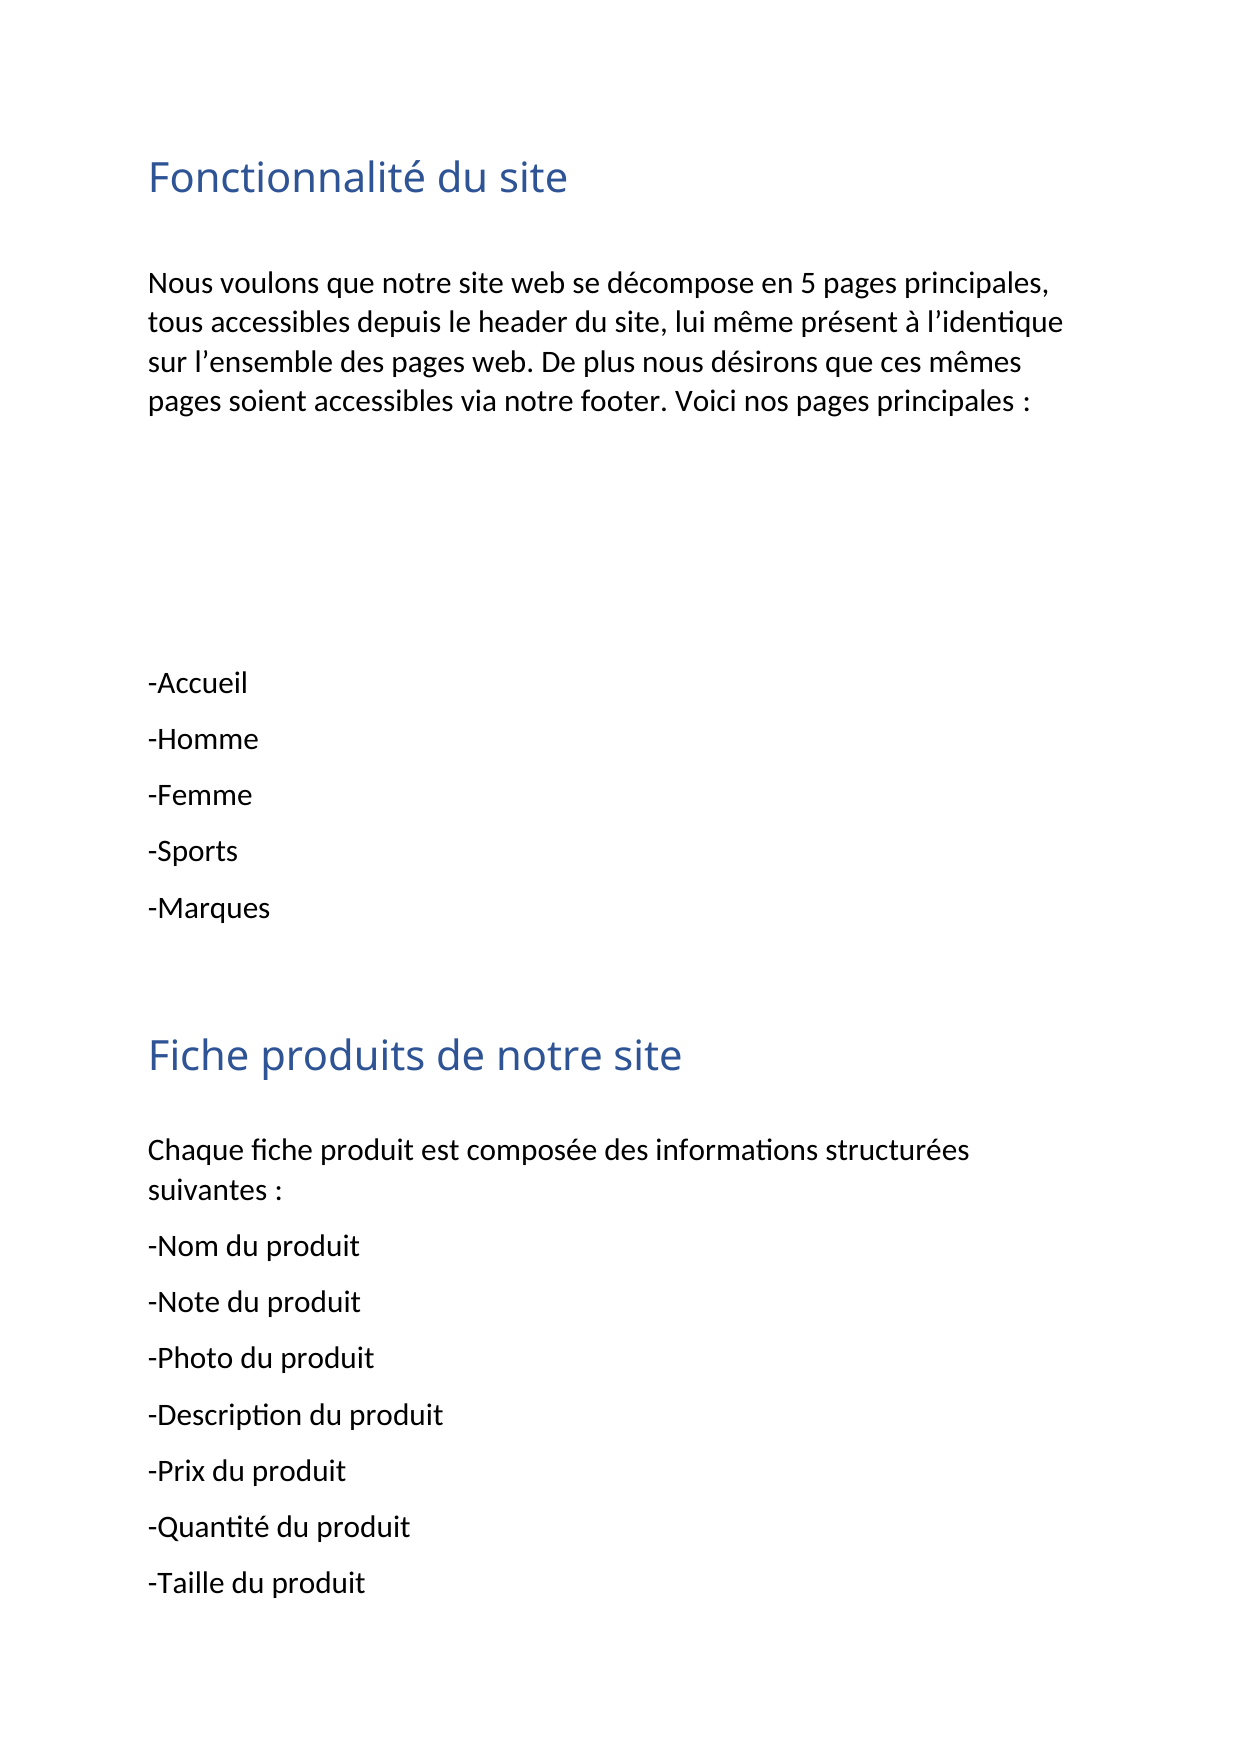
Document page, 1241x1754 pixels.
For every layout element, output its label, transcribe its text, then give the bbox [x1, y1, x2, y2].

subtitle Fonctionnalité du site [148, 148, 1093, 204]
subtitle Fiche produits de notre site [148, 1025, 1093, 1082]
text -Femme [148, 775, 1093, 813]
text -Description du produit [148, 1394, 1093, 1433]
text -Accueil [148, 663, 1093, 701]
text -Quantité du produit [148, 1507, 1093, 1545]
text -Nom du produit [148, 1226, 1093, 1264]
text -Homme [148, 719, 1093, 757]
text -Marques [148, 888, 1093, 926]
text -Prix du produit [148, 1451, 1093, 1489]
text -Note du produit [148, 1282, 1093, 1320]
text -Sports [148, 832, 1093, 870]
text -Photo du produit [148, 1338, 1093, 1376]
text Nous voulons que notre site web se décompose en 5 pages principales, tous accessibles depuis le header du site, lui même présent à l’identique sur l’ensemble des pages web. De plus nous désirons que ces mêmes pages soient accessibles via notre footer. Voici nos pages principales : [148, 263, 1093, 420]
text -Taille du produit [148, 1563, 1093, 1601]
text Chaque fiche produit est composée des informations structurées suivantes : [148, 1130, 1093, 1208]
